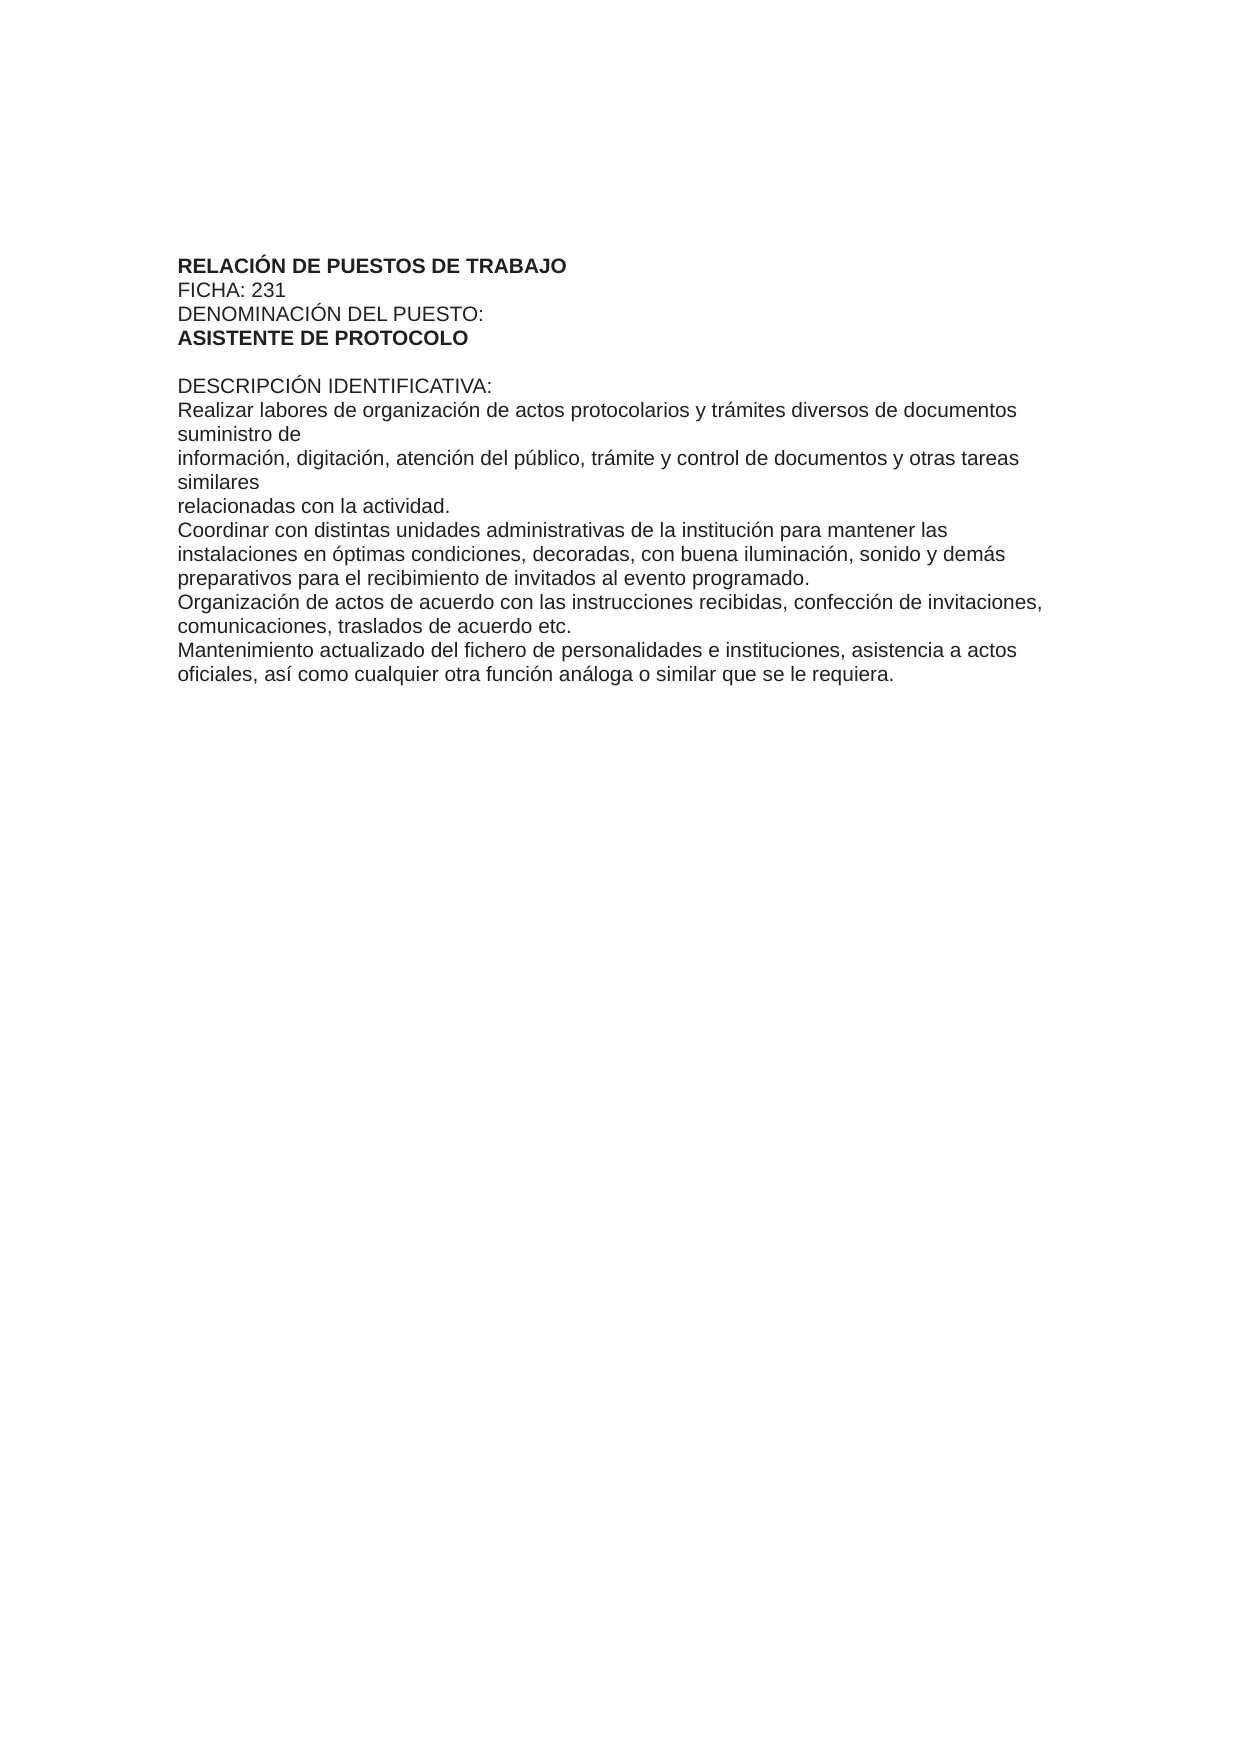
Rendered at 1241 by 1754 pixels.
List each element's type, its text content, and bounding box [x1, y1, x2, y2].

text Coordinar con distintas unidades administrativas de la institución para mantener las instalaciones en óptimas condiciones, decoradas, con buena iluminación, sonido y demás preparativos para el recibimiento de invitados al evento programado. [177, 518, 1063, 589]
text Mantenimiento actualizado del fichero de personalidades e instituciones, asistencia a actos [177, 637, 1063, 661]
text relacionadas con la actividad. [177, 494, 1063, 518]
text información, digitación, atención del público, trámite y control de documentos y otras tareas similares [177, 446, 1063, 494]
text FICHA: 231 [177, 278, 1063, 302]
text DENOMINACIÓN DEL PUESTO: [177, 302, 1063, 326]
text RELACIÓN DE PUESTOS DE TRABAJO [177, 254, 1063, 278]
text Organización de actos de acuerdo con las instrucciones recibidas, confección de invitaciones, comunicaciones, traslados de acuerdo etc. [177, 589, 1063, 637]
text oficiales, así como cualquier otra función análoga o similar que se le requiera. [177, 661, 1063, 685]
text Realizar labores de organización de actos protocolarios y trámites diversos de documentos suministro de [177, 398, 1063, 446]
text DESCRIPCIÓN IDENTIFICATIVA: [177, 374, 1063, 398]
text ASISTENTE DE PROTOCOLO [177, 326, 1063, 350]
